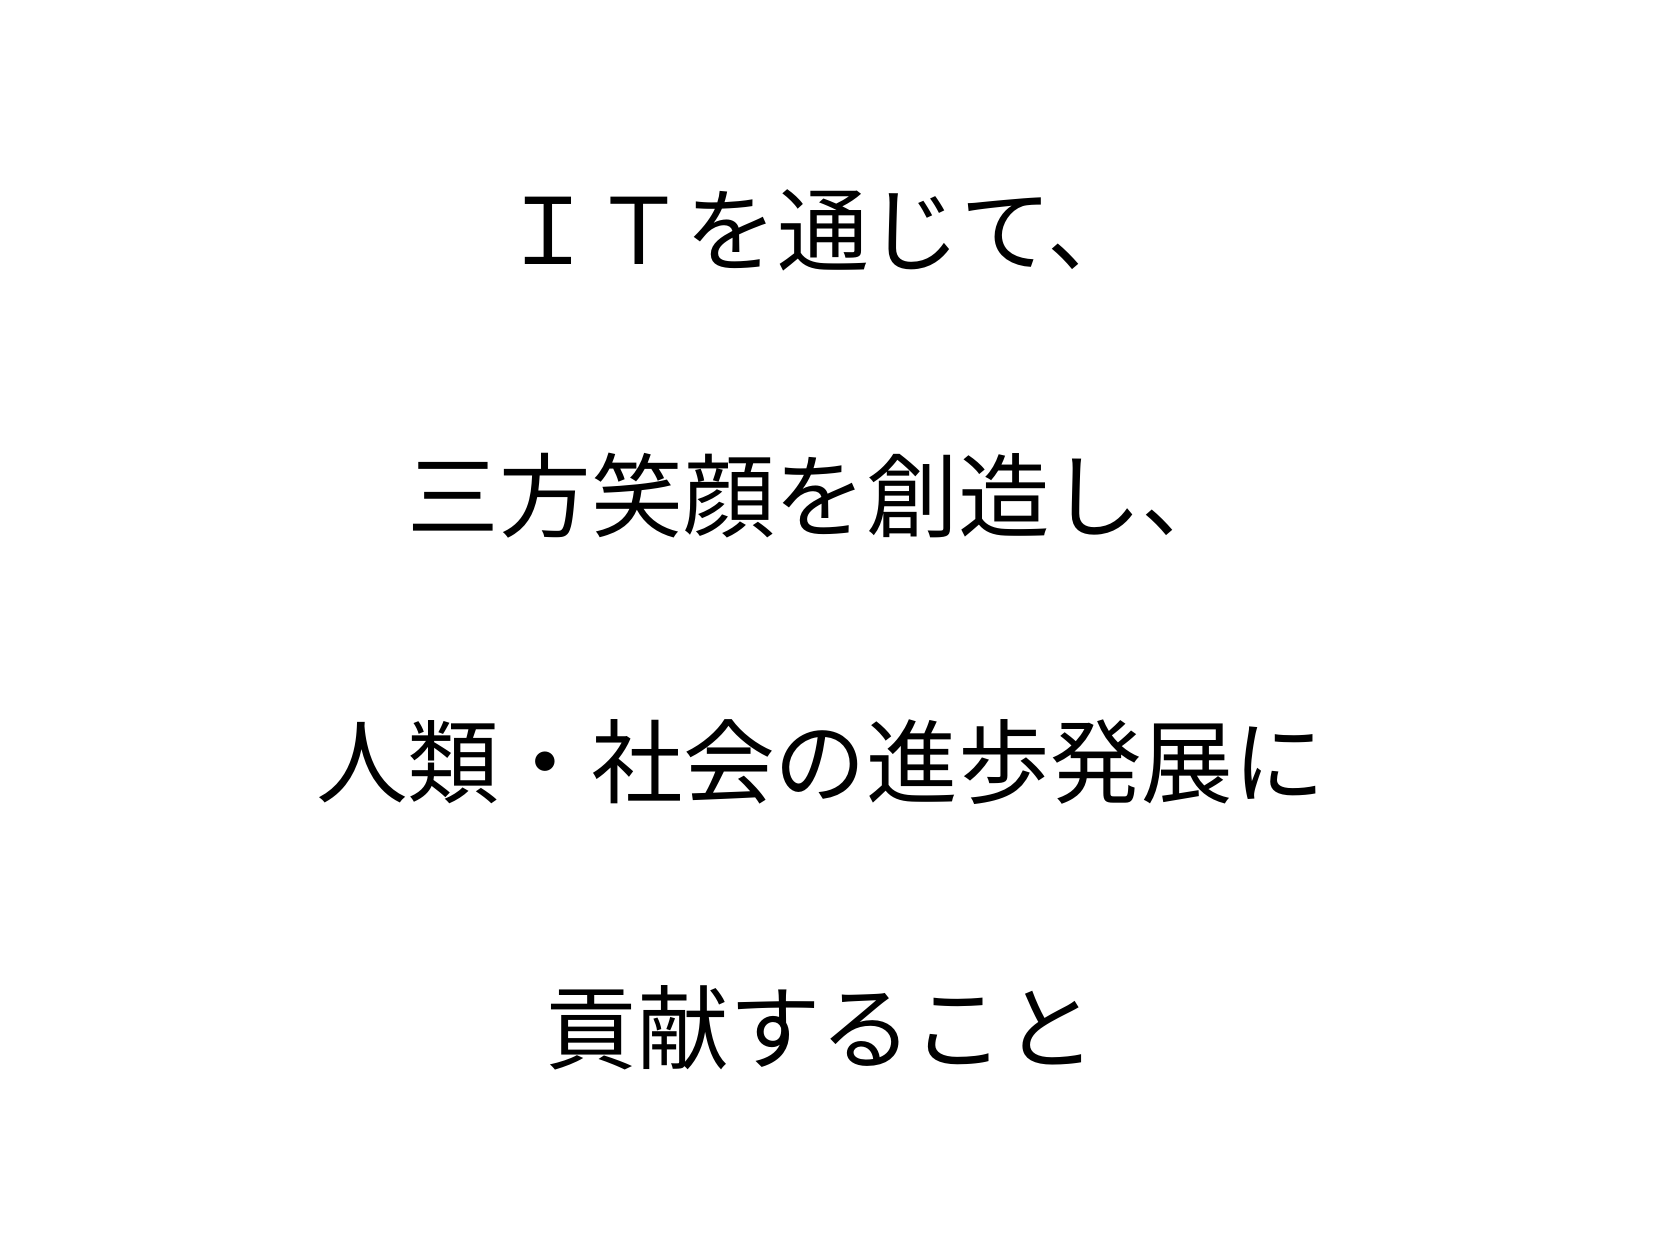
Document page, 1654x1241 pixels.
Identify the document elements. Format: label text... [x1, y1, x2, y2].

title ＩＴを通じて、 三方笑顔を創造し、 人類・社会の進歩発展に 貢献すること [76, 302, 1565, 945]
